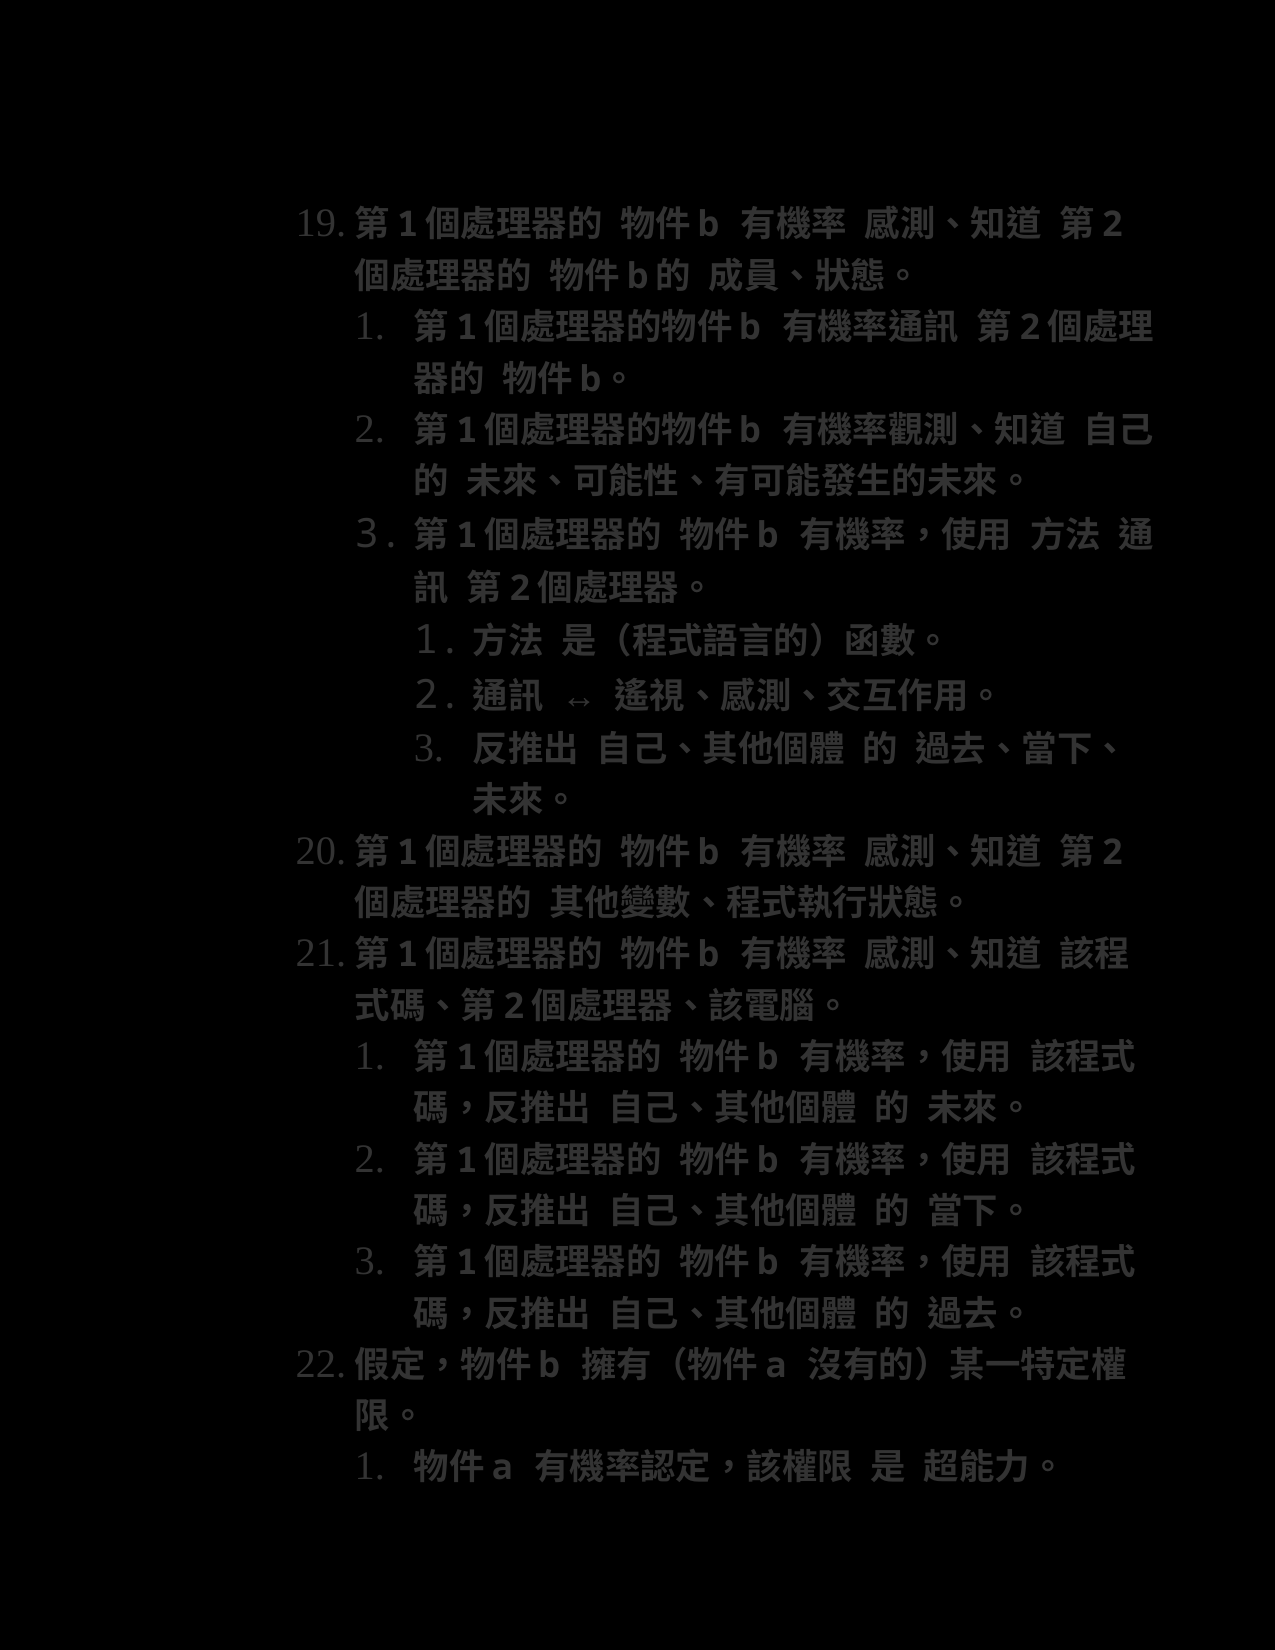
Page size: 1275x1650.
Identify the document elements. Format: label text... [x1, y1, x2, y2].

list 假定，物件b 擁有（物件a 沒有的）某一特定權限。 [295, 1336, 1157, 1439]
list 方法 是（程式語言的）函數。 [413, 610, 1157, 665]
list 第1個處理器的 物件b 有機率 感測、知道 第2個處理器的 其他變數、程式執行狀態。 [295, 823, 1157, 926]
list 第1個處理器的 物件b 有機率，使用 該程式碼，反推出 自己、其他個體 的 當下。 [354, 1131, 1157, 1233]
list 第1個處理器的 物件b 有機率，使用 該程式碼，反推出 自己、其他個體 的 過去。 [354, 1233, 1157, 1336]
list 第1個處理器的 物件b 有機率 感測、知道 該程式碼、第2個處理器、該電腦。 [295, 926, 1157, 1028]
list 物件a 有機率認定，該權限 是 超能力。 [354, 1439, 1157, 1490]
list 反推出 自己、其他個體 的 過去、當下、未來。 [413, 721, 1157, 823]
list 第1個處理器的物件b 有機率通訊 第2個處理器的 物件b。 [354, 298, 1157, 401]
list 第1個處理器的 物件b 有機率 感測、知道 第2個處理器的 物件b的 成員、狀態。 [295, 196, 1157, 298]
list 通訊 ↔ 遙視、感測、交互作用。 [413, 665, 1157, 721]
list 第1個處理器的 物件b 有機率，使用 該程式碼，反推出 自己、其他個體 的 未來。 [354, 1028, 1157, 1131]
list 第1個處理器的 物件b 有機率，使用 方法 通訊 第2個處理器。 [354, 504, 1157, 610]
list 第1個處理器的物件b 有機率觀測、知道 自己的 未來、可能性、有可能發生的未來。 [354, 401, 1157, 504]
